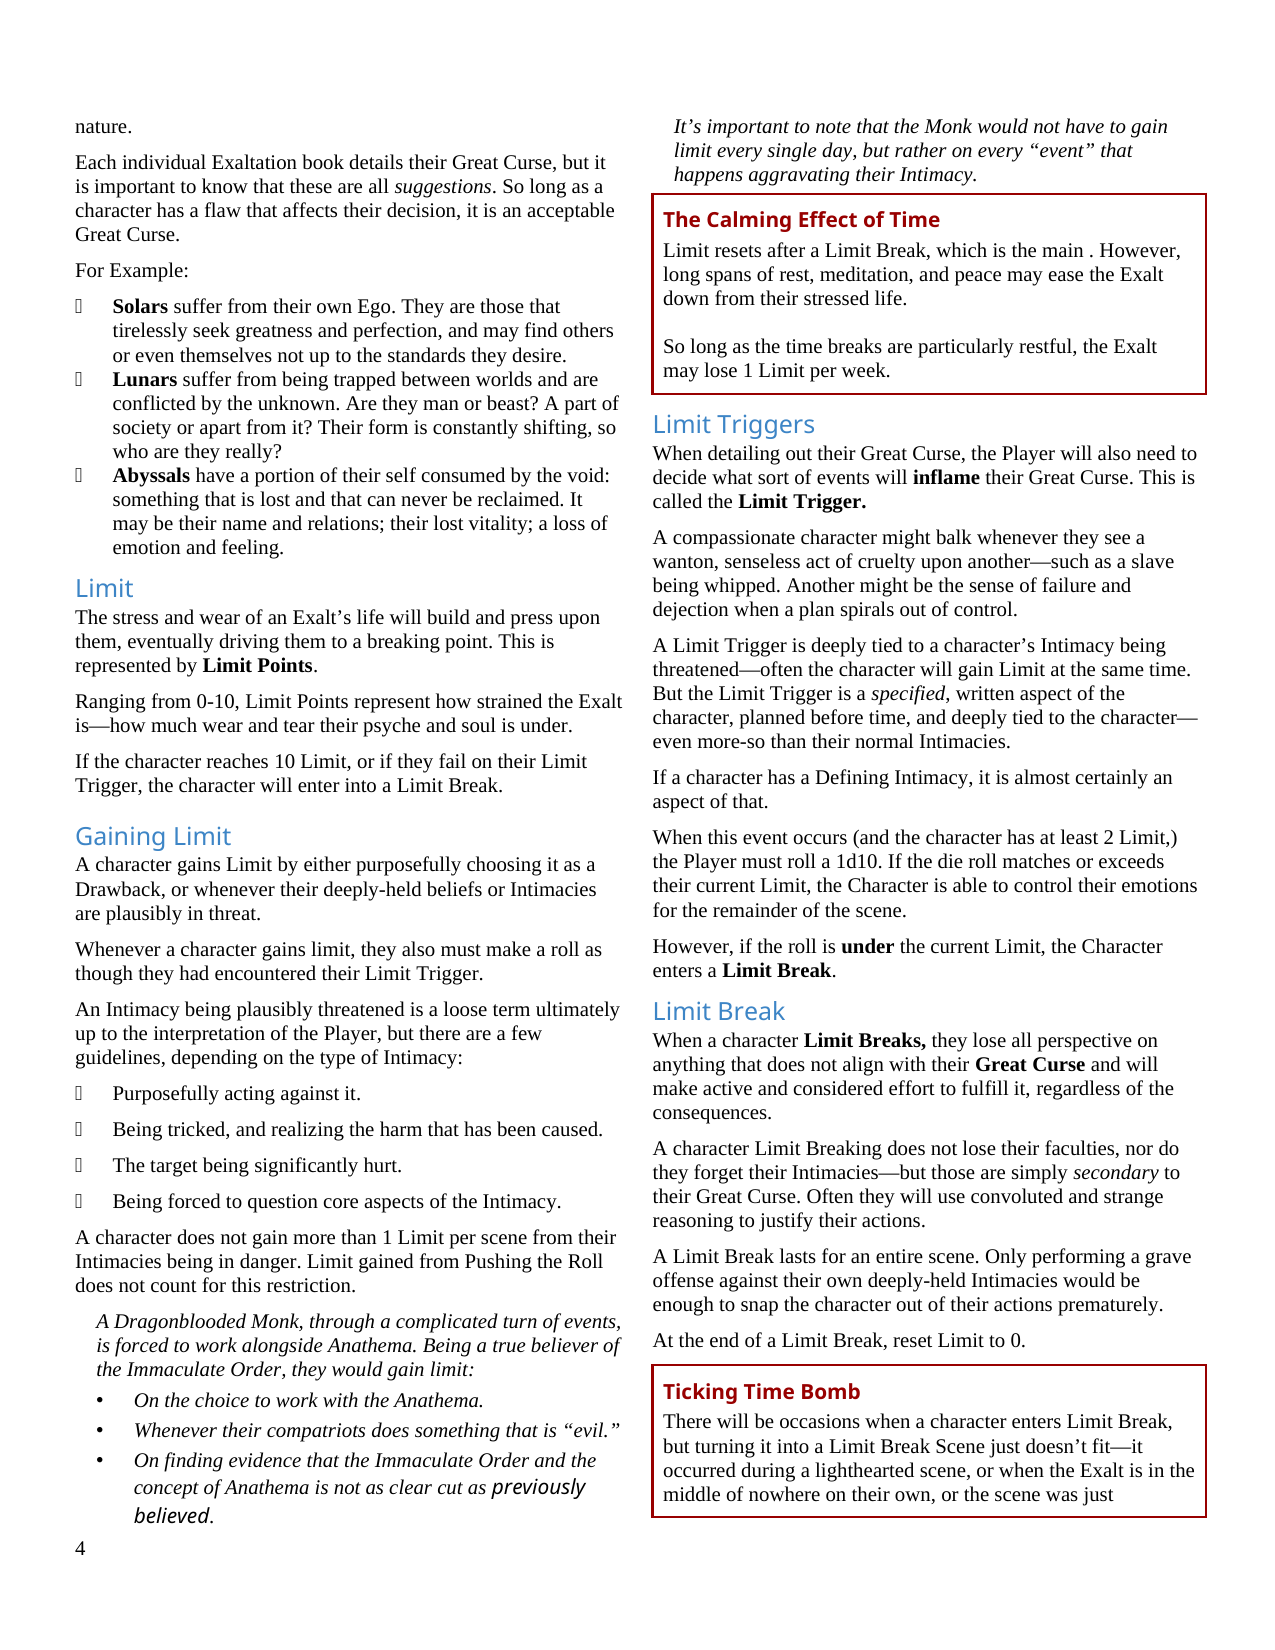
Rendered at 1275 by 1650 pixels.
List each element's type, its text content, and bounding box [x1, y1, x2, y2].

subtitle Limit Break [652, 994, 1200, 1028]
subtitle It’s important to note that the Monk would not have to gain limit every single day, but rather on every “event” that happens aggravating their Intimacy. [673, 114, 1200, 186]
text If the character reaches 10 Limit, or if they fail on their Limit Trigger, the character will enter into a Limit Break. [75, 749, 622, 797]
text For Example: [75, 258, 622, 282]
text When a character Limit Breaks, they lose all perspective on anything that does not align with their Great Curse and will make active and considered effort to fulfill it, regardless of the consequences. [652, 1028, 1200, 1124]
text At the end of a Limit Break, reset Limit to 0. [652, 1328, 1200, 1352]
text Whenever a character gains limit, they also must make a roll as though they had encountered their Limit Trigger. [75, 937, 622, 985]
text The stress and wear of an Exalt’s life will build and press upon them, eventually driving them to a breaking point. This is represented by Limit Points. [75, 605, 622, 677]
text A character does not gain more than 1 Limit per scene from their Intimacies being in danger. Limit gained from Pushing the Roll does not count for this restriction. [75, 1225, 622, 1297]
list Lunars suffer from being trapped between worlds and are conflicted by the unknown. Are they man or beast? A part of society or apart from it? Their form is constantly shifting, so who are they really? [75, 367, 622, 463]
list The target being significantly hurt. [75, 1153, 622, 1177]
table_header Ticking Time Bomb There will be occasions when a character enters Limit Break, but turning it into a Limit Break Scene just doesn’t fit—it occurred during a lighthearted scene, or when the Exalt is in the middle of nowhere on their own, or the scene was just [654, 1366, 1205, 1516]
text An Intimacy being plausibly threatened is a loose term ultimately up to the interpretation of the Player, but there are a few guidelines, depending on the type of Intimacy: [75, 997, 622, 1069]
subtitle A Dragonblooded Monk, through a complicated turn of events, is forced to work alongside Anathema. Being a true believer of the Immaculate Order, they would gain limit: [96, 1309, 622, 1381]
text If a character has a Defining Intimacy, it is almost certainly an aspect of that. [652, 765, 1200, 813]
text A character Limit Breaking does not lose their faculties, nor do they forget their Intimacies—but those are simply secondary to their Great Curse. Often they will use convoluted and strange reasoning to justify their actions. [652, 1136, 1200, 1232]
table_header The Calming Effect of Time Limit resets after a Limit Break, which is the main . However, long spans of rest, meditation, and peace may ease the Exalt down from their stressed life. So long as the time breaks are particularly restful, the Exalt may lose 1 Limit per week. [654, 195, 1205, 392]
subtitle Gaining Limit [75, 818, 622, 852]
subtitle On finding evidence that the Immaculate Order and the concept of Anathema is not as clear cut as previously believed. [96, 1448, 622, 1529]
text A character gains Limit by either purposefully choosing it as a Drawback, or whenever their deeply-held beliefs or Intimacies are plausibly in threat. [75, 852, 622, 924]
text A Limit Break lasts for an entire scene. Only performing a grave offense against their own deeply-held Intimacies would be enough to snap the character out of their actions prematurely. [652, 1244, 1200, 1316]
text A compassionate character might balk whenever they see a wanton, senseless act of cruelty upon another—such as a slave being whipped. Another might be the sense of failure and dejection when a plan spirals out of control. [652, 525, 1200, 621]
text Each individual Exaltation book details their Great Curse, but it is important to know that these are all suggestions. So long as a character has a flaw that affects their decision, it is an acceptable Great Curse. [75, 150, 622, 246]
text When this event occurs (and the character has at least 2 Limit,) the Player must roll a 1d10. If the die roll matches or exceeds their current Limit, the Character is able to control their emotions for the remainder of the scene. [652, 825, 1200, 922]
text nature. [75, 114, 622, 138]
list Being forced to question core aspects of the Intimacy. [75, 1189, 622, 1213]
list Purposefully acting against it. [75, 1081, 622, 1105]
list Abyssals have a portion of their self consumed by the void: something that is lost and that can never be reclaimed. It may be their name and relations; their lost vitality; a loss of emotion and feeling. [75, 463, 622, 559]
subtitle Whenever their compatriots does something that is “evil.” [96, 1418, 622, 1442]
list Solars suffer from their own Ego. They are those that tirelessly seek greatness and perfection, and may find others or even themselves not up to the standards they desire. [75, 294, 622, 367]
subtitle Limit [75, 571, 622, 605]
subtitle On the choice to work with the Anathema. [96, 1388, 622, 1412]
text Ranging from 0-10, Limit Points represent how strained the Exalt is—how much wear and tear their psyche and soul is under. [75, 689, 622, 737]
text However, if the roll is under the current Limit, the Character enters a Limit Break. [652, 933, 1200, 982]
text A Limit Trigger is deeply tied to a character’s Intimacy being threatened—often the character will gain Limit at the same time. But the Limit Trigger is a specified, written aspect of the character, planned before time, and deeply tied to the character—even more-so than their normal Intimacies. [652, 633, 1200, 753]
text When detailing out their Great Curse, the Player will also need to decide what sort of events will inflame their Great Curse. This is called the Limit Trigger. [652, 441, 1200, 513]
list Being tricked, and realizing the harm that has been caused. [75, 1117, 622, 1141]
subtitle Limit Triggers [652, 406, 1200, 441]
